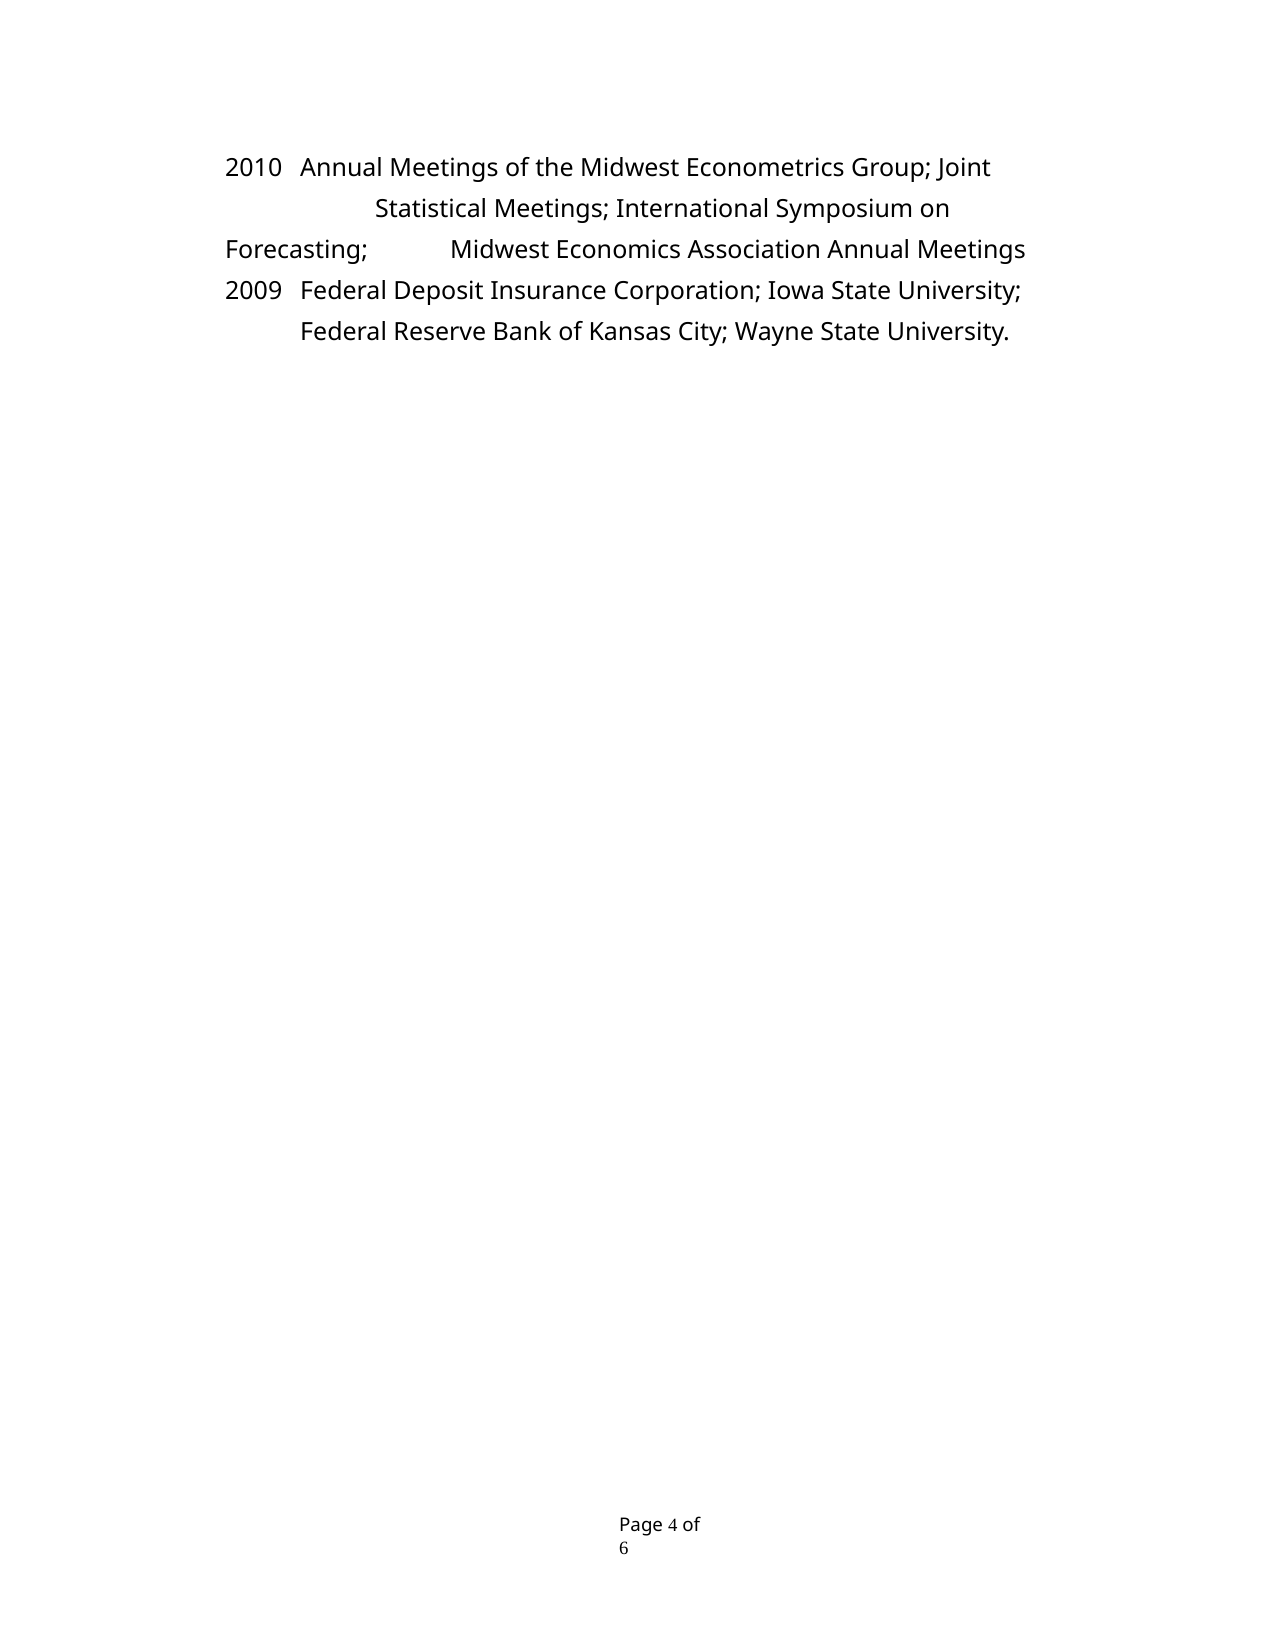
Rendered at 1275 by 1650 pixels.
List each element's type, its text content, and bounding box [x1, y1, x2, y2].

text 2010 Annual Meetings of the Midwest Econometrics Group; Joint Statistical Meetings; International Symposium on Forecasting; Midwest Economics Association Annual Meetings [225, 150, 1050, 266]
text 2009 Federal Deposit Insurance Corporation; Iowa State University; Federal Reserve Bank of Kansas City; Wayne State University. [225, 272, 1050, 347]
